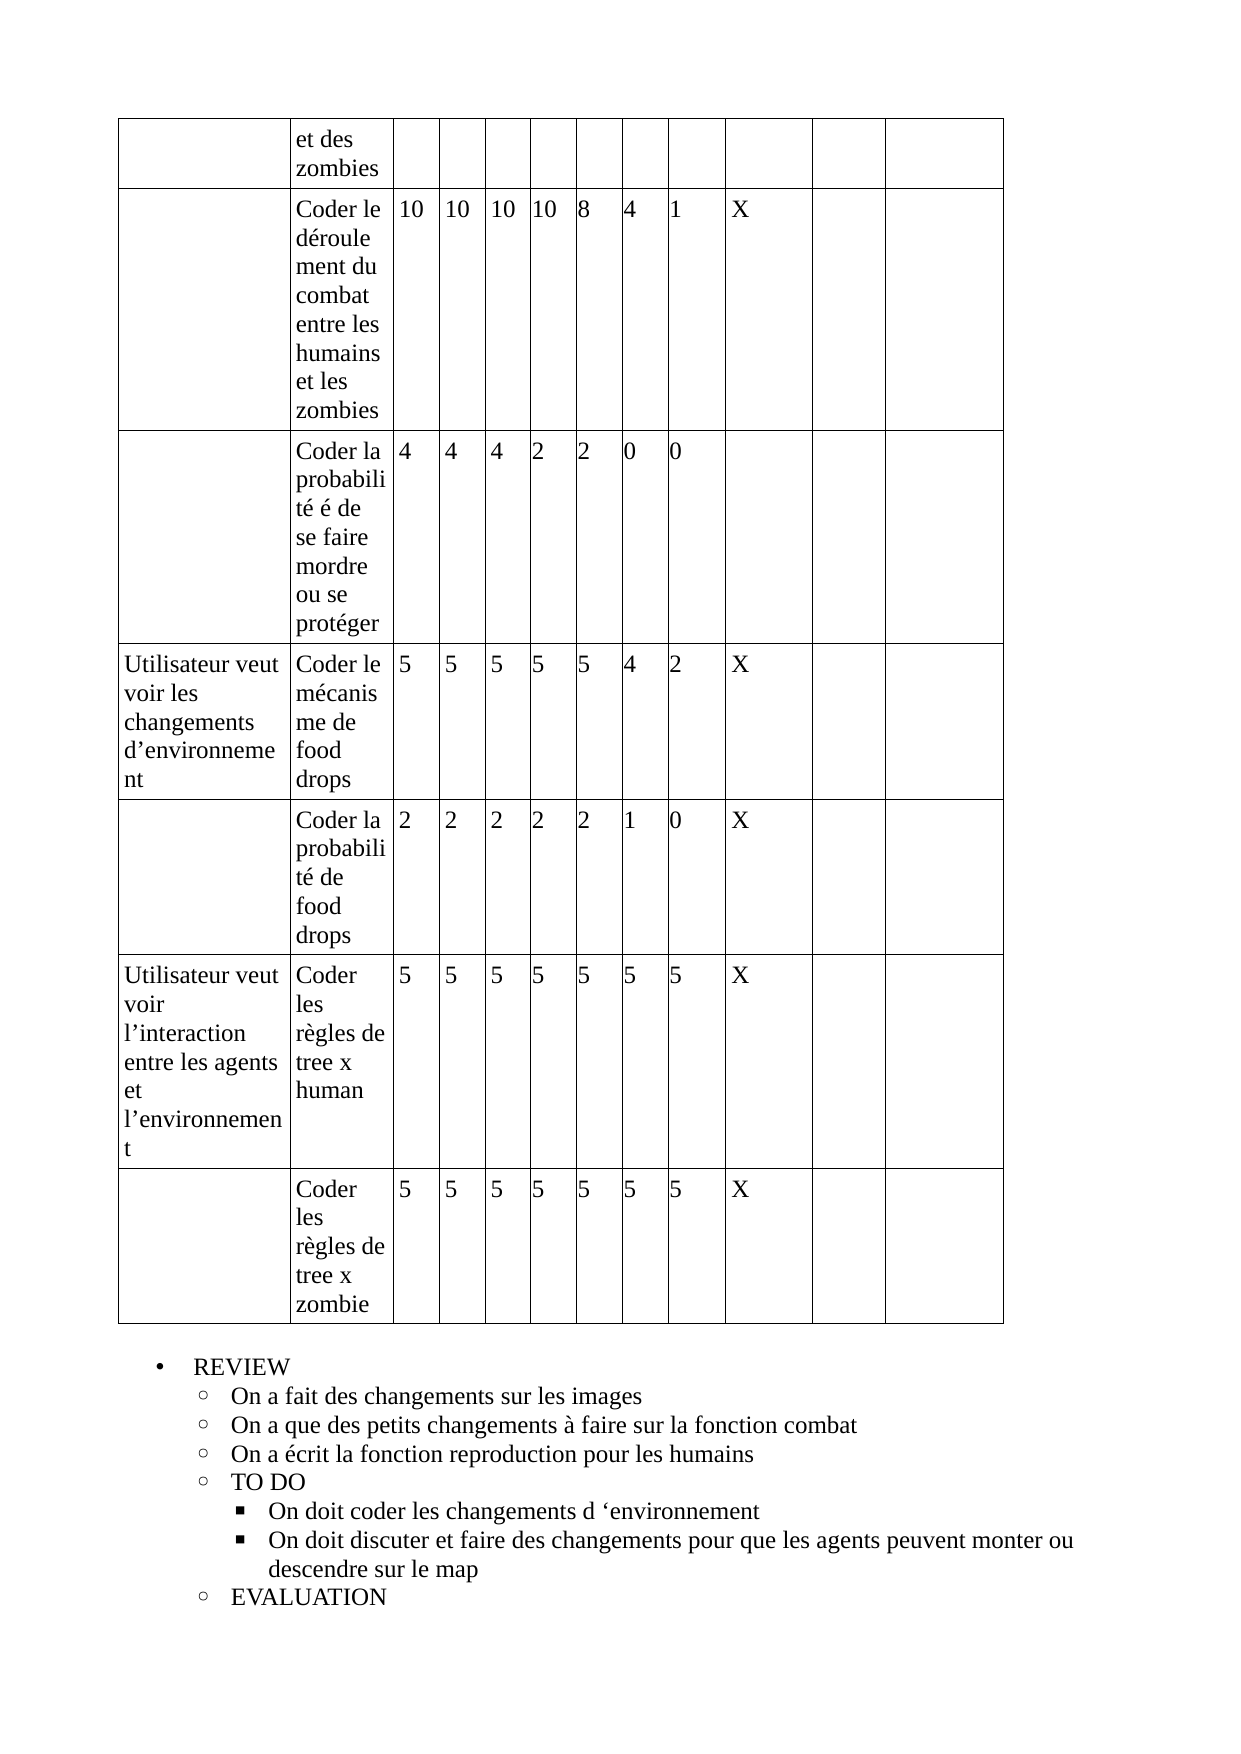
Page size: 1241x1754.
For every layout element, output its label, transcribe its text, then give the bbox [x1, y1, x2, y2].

table_cell 5 [486, 644, 530, 798]
table_cell [813, 119, 885, 188]
table_cell [726, 119, 812, 188]
table_cell [440, 119, 485, 188]
list REVIEW [156, 1352, 1122, 1381]
table_cell [886, 189, 1003, 429]
table_cell 0 [669, 800, 725, 954]
table_cell 5 [486, 1169, 530, 1323]
list On doit coder les changements d ‘environnement [231, 1496, 1122, 1525]
table_cell 2 [486, 800, 530, 954]
table_cell 5 [577, 955, 622, 1167]
table_cell 5 [669, 955, 725, 1167]
table_cell [119, 119, 290, 188]
table_cell X [726, 1169, 812, 1323]
table_cell [813, 431, 885, 643]
table_cell 5 [531, 955, 576, 1167]
list On a que des petits changements à faire sur la fonction combat [193, 1410, 1122, 1439]
table_cell Coder les règles de tree x zombie [291, 1169, 393, 1323]
list On doit discuter et faire des changements pour que les agents peuvent monter ou descendre sur le map [231, 1525, 1122, 1582]
table_cell 5 [531, 644, 576, 798]
table_cell [486, 119, 530, 188]
table_cell 4 [623, 644, 668, 798]
list EVALUATION [193, 1582, 1122, 1611]
table_cell 2 [394, 800, 439, 954]
table_cell X [726, 955, 812, 1167]
table_cell [886, 431, 1003, 643]
table_cell [726, 431, 812, 643]
table_cell [886, 1169, 1003, 1323]
table_cell [119, 800, 290, 954]
table_cell 1 [669, 189, 725, 429]
table_cell 5 [486, 955, 530, 1167]
table_cell [813, 189, 885, 429]
table_cell 10 [394, 189, 439, 429]
list On a écrit la fonction reproduction pour les humains [193, 1439, 1122, 1467]
table_cell 8 [577, 189, 622, 429]
table_cell [119, 1169, 290, 1323]
table_cell [577, 119, 622, 188]
table_cell 10 [486, 189, 530, 429]
table_cell 5 [623, 955, 668, 1167]
table_cell [669, 119, 725, 188]
list On a fait des changements sur les images [193, 1381, 1122, 1410]
table_cell 2 [440, 800, 485, 954]
table_cell 5 [669, 1169, 725, 1323]
table_cell 4 [394, 431, 439, 643]
table_cell 5 [440, 955, 485, 1167]
table_cell [813, 1169, 885, 1323]
table_cell [886, 644, 1003, 798]
table_cell 5 [440, 1169, 485, 1323]
table_cell [813, 800, 885, 954]
table_cell 5 [394, 1169, 439, 1323]
table_cell [531, 119, 576, 188]
table_cell [886, 119, 1003, 188]
table_cell [813, 955, 885, 1167]
table_cell X [726, 800, 812, 954]
table_cell et des zombies [291, 119, 393, 188]
table_cell [119, 431, 290, 643]
table_cell [119, 189, 290, 429]
table_cell 2 [577, 800, 622, 954]
table_cell 5 [394, 644, 439, 798]
table_cell 0 [623, 431, 668, 643]
table_cell 4 [440, 431, 485, 643]
table_cell [886, 955, 1003, 1167]
table_cell 2 [531, 431, 576, 643]
table_cell 5 [394, 955, 439, 1167]
table_cell 5 [577, 1169, 622, 1323]
table_cell 1 [623, 800, 668, 954]
table_cell 2 [577, 431, 622, 643]
table_cell 5 [623, 1169, 668, 1323]
table_cell X [726, 644, 812, 798]
table_cell 10 [440, 189, 485, 429]
table_cell 5 [577, 644, 622, 798]
table_cell [886, 800, 1003, 954]
table_cell Coder la probabilité é de se faire mordre ou se protéger [291, 431, 393, 643]
table_cell 2 [531, 800, 576, 954]
table_cell Coder la probabilité de food drops [291, 800, 393, 954]
table_cell [623, 119, 668, 188]
table_cell 4 [623, 189, 668, 429]
table_cell Coder le déroulement du combat entre les humains et les zombies [291, 189, 393, 429]
table_cell 10 [531, 189, 576, 429]
table_cell [813, 644, 885, 798]
table_cell Utilisateur veut voir l’interaction entre les agents et l’environnement [119, 955, 290, 1167]
list TO DO [193, 1467, 1122, 1496]
table_cell 5 [440, 644, 485, 798]
table_cell 2 [669, 644, 725, 798]
table_cell Coder les règles de tree x human [291, 955, 393, 1167]
table_cell Coder le mécanisme de food drops [291, 644, 393, 798]
table_cell 0 [669, 431, 725, 643]
table_cell Utilisateur veut voir les changements d’environnement [119, 644, 290, 798]
table_cell 4 [486, 431, 530, 643]
table_cell 5 [531, 1169, 576, 1323]
table_cell [394, 119, 439, 188]
table_cell X [726, 189, 812, 429]
